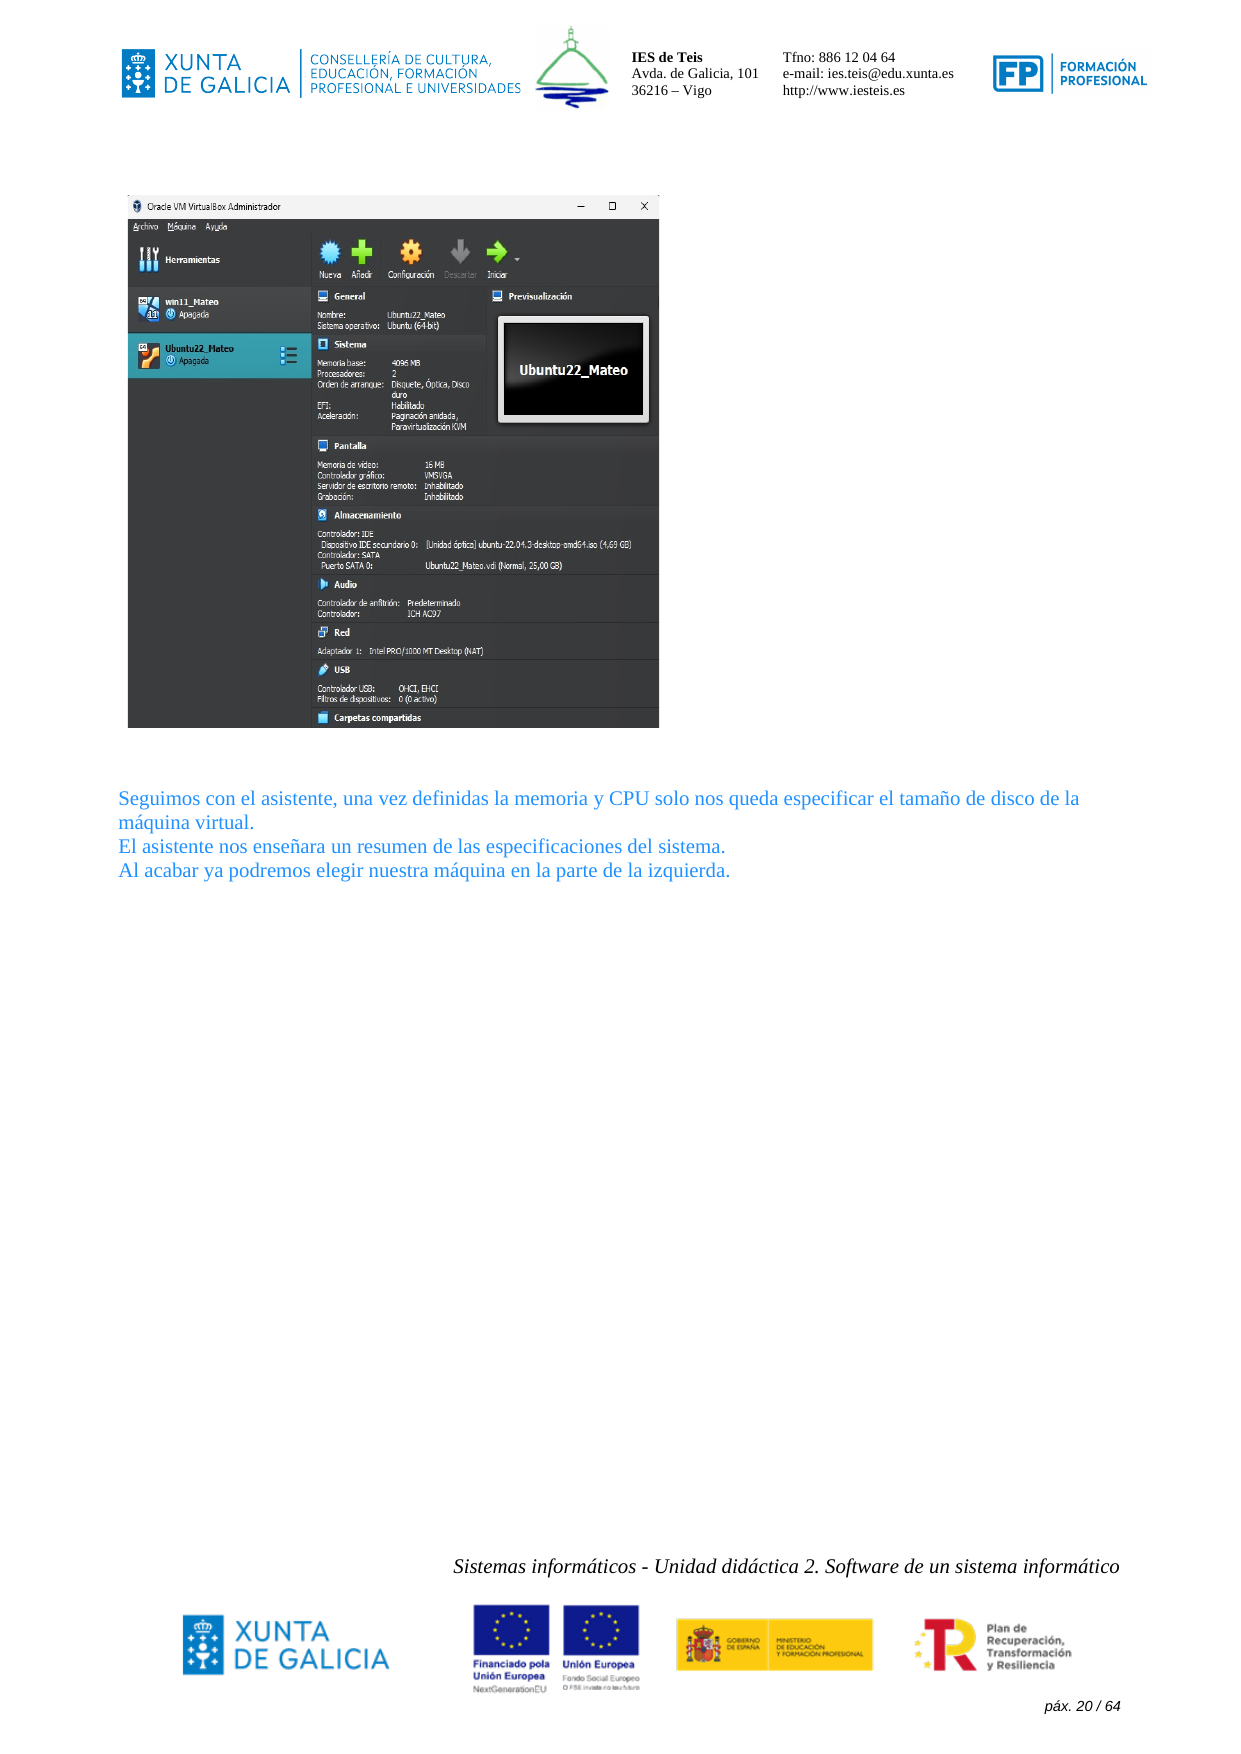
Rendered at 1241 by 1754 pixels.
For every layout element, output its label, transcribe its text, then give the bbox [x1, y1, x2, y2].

picture [127, 195, 660, 728]
text Al acabar ya podremos elegir nuestra máquina en la parte de la izquierda. [118, 858, 1122, 882]
text El asistente nos enseñara un resumen de las especificaciones del sistema. [118, 834, 1122, 858]
picture [534, 25, 611, 110]
picture [121, 49, 521, 98]
picture [182, 1593, 1085, 1700]
picture [989, 50, 1153, 97]
text Seguimos con el asistente, una vez definidas la memoria y CPU solo nos queda especificar el tamaño de disco de la máquina virtual. [118, 786, 1122, 834]
